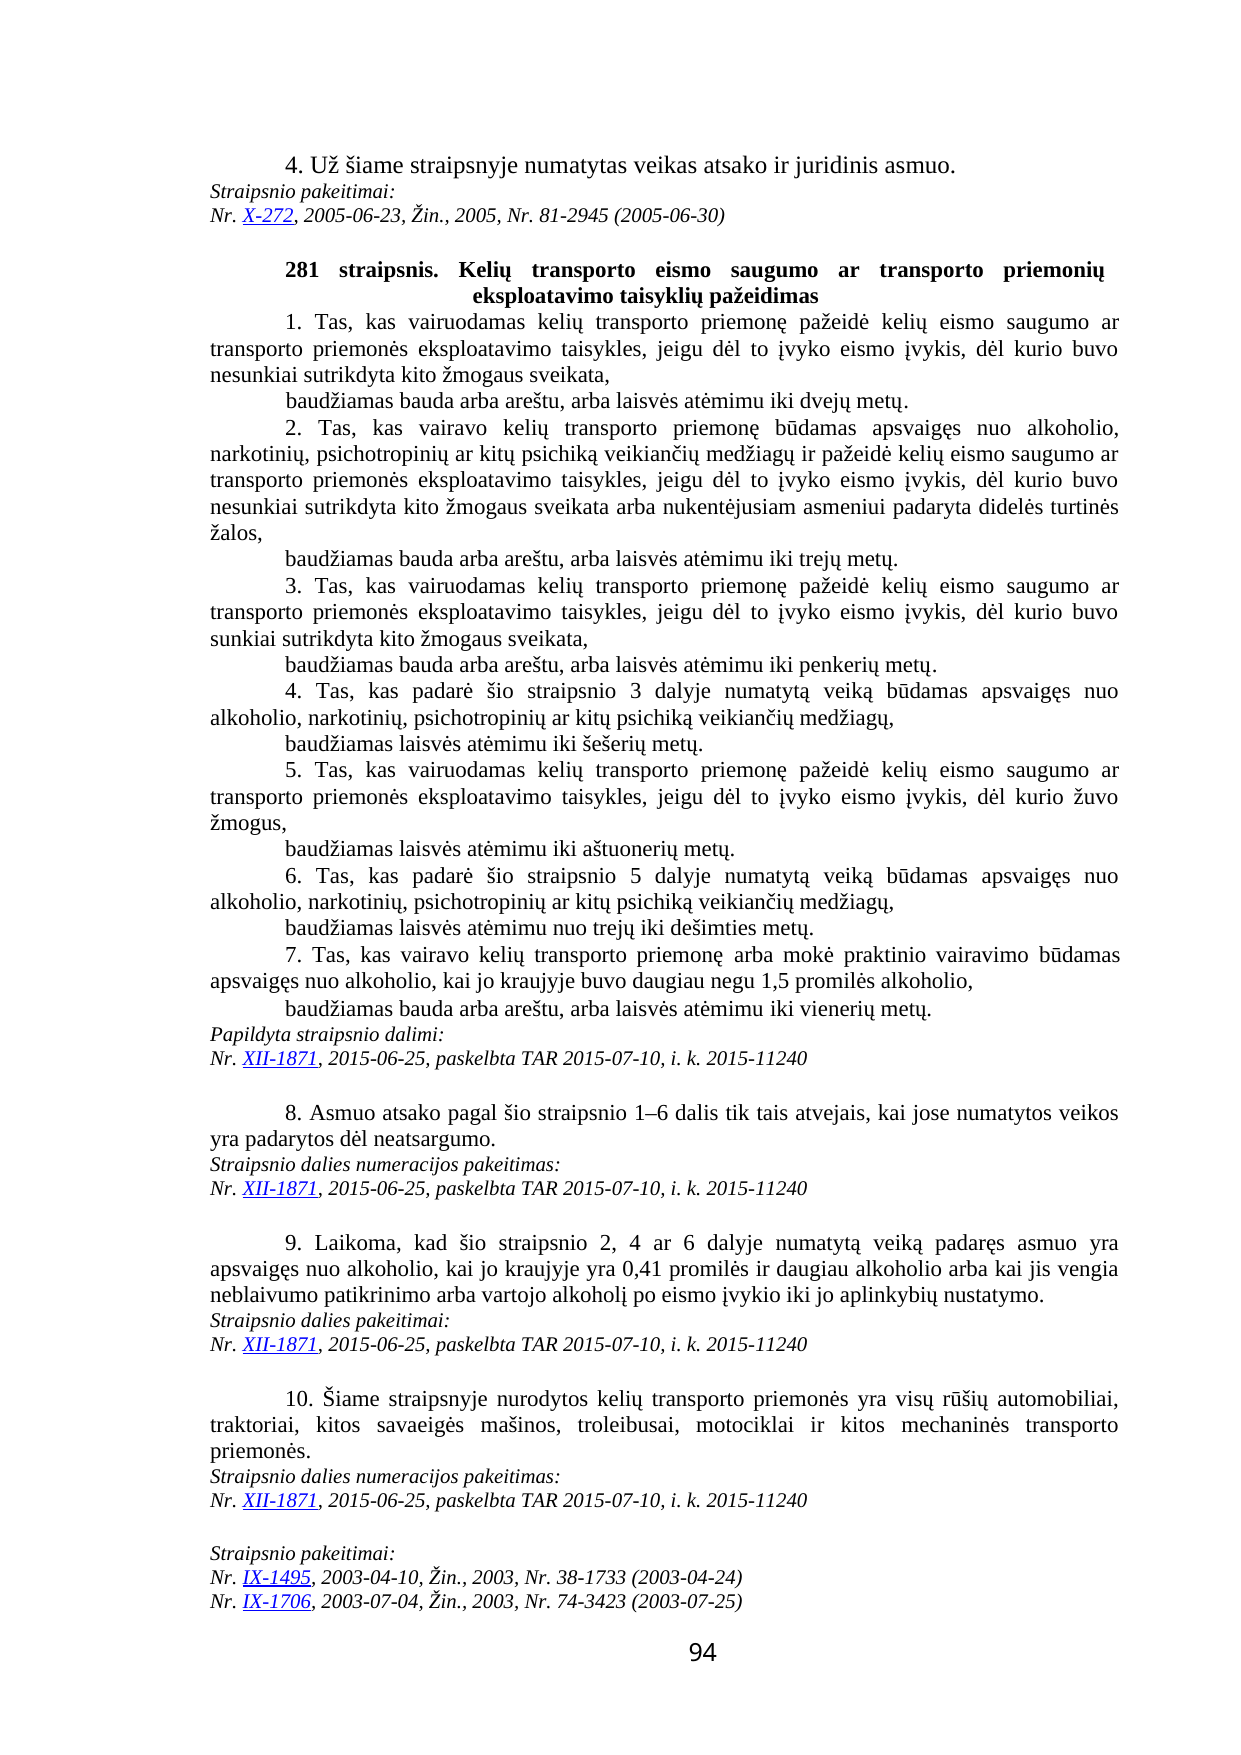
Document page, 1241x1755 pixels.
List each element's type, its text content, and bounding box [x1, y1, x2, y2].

text baudžiamas bauda arba areštu, arba laisvės atėmimu iki dvejų metų. [210, 387, 1106, 414]
text 281 straipsnis. Kelių transporto eismo saugumo ar transporto priemonių eksploatavimo taisyklių pažeidimas [285, 256, 1106, 308]
text Nr. XII-1871, 2015-06-25, paskelbta TAR 2015-07-10, i. k. 2015-11240 [210, 1176, 1120, 1200]
text Straipsnio dalies numeracijos pakeitimas: [210, 1464, 1120, 1488]
text 4. Už šiame straipsnyje numatytas veikas atsako ir juridinis asmuo. [210, 150, 1120, 179]
text baudžiamas laisvės atėmimu nuo trejų iki dešimties metų. [210, 914, 1120, 941]
text 1. Tas, kas vairuodamas kelių transporto priemonę pažeidė kelių eismo saugumo ar transporto priemonės eksploatavimo taisykles, jeigu dėl to įvyko eismo įvykis, dėl kurio buvo nesunkiai sutrikdyta kito žmogaus sveikata, [210, 308, 1120, 387]
text baudžiamas bauda arba areštu, arba laisvės atėmimu iki vienerių metų. [210, 993, 1120, 1022]
text 7. Tas, kas vairavo kelių transporto priemonę arba mokė praktinio vairavimo būdamas apsvaigęs nuo alkoholio, kai jo kraujyje buvo daugiau negu 1,5 promilės alkoholio, [210, 941, 1120, 993]
text 10. Šiame straipsnyje nurodytos kelių transporto priemonės yra visų rūšių automobiliai, traktoriai, kitos savaeigės mašinos, troleibusai, motociklai ir kitos mechaninės transporto priemonės. [210, 1385, 1120, 1464]
text baudžiamas bauda arba areštu, arba laisvės atėmimu iki trejų metų. [210, 546, 1120, 572]
text Straipsnio dalies numeracijos pakeitimas: [210, 1152, 1120, 1176]
text 6. Tas, kas padarė šio straipsnio 5 dalyje numatytą veiką būdamas apsvaigęs nuo alkoholio, narkotinių, psichotropinių ar kitų psichiką veikiančių medžiagų, [210, 862, 1120, 914]
text baudžiamas laisvės atėmimu iki aštuonerių metų. [210, 835, 1120, 862]
text Papildyta straipsnio dalimi: [210, 1022, 1120, 1046]
text Nr. IX-1706, 2003-07-04, Žin., 2003, Nr. 74-3423 (2003-07-25) [210, 1589, 1120, 1613]
text Nr. X-272, 2005-06-23, Žin., 2005, Nr. 81-2945 (2005-06-30) [210, 203, 1120, 227]
text Nr. XII-1871, 2015-06-25, paskelbta TAR 2015-07-10, i. k. 2015-11240 [210, 1488, 1120, 1512]
text 8. Asmuo atsako pagal šio straipsnio 1–6 dalis tik tais atvejais, kai jose numatytos veikos yra padarytos dėl neatsargumo. [210, 1099, 1120, 1152]
text baudžiamas bauda arba areštu, arba laisvės atėmimu iki penkerių metų. [210, 651, 1120, 677]
text baudžiamas laisvės atėmimu iki šešerių metų. [210, 730, 1120, 756]
text Straipsnio dalies pakeitimai: [210, 1308, 1120, 1332]
text 2. Tas, kas vairavo kelių transporto priemonę būdamas apsvaigęs nuo alkoholio, narkotinių, psichotropinių ar kitų psichiką veikiančių medžiagų ir pažeidė kelių eismo saugumo ar transporto priemonės eksploatavimo taisykles, jeigu dėl to įvyko eismo įvykis, dėl kurio buvo nesunkiai sutrikdyta kito žmogaus sveikata arba nukentėjusiam asmeniui padaryta didelės turtinės žalos, [210, 414, 1120, 546]
text Straipsnio pakeitimai: [210, 179, 1120, 203]
text Nr. XII-1871, 2015-06-25, paskelbta TAR 2015-07-10, i. k. 2015-11240 [210, 1332, 1120, 1356]
text Nr. IX-1495, 2003-04-10, Žin., 2003, Nr. 38-1733 (2003-04-24) [210, 1565, 1120, 1589]
text 3. Tas, kas vairuodamas kelių transporto priemonę pažeidė kelių eismo saugumo ar transporto priemonės eksploatavimo taisykles, jeigu dėl to įvyko eismo įvykis, dėl kurio buvo sunkiai sutrikdyta kito žmogaus sveikata, [210, 572, 1120, 651]
text Nr. XII-1871, 2015-06-25, paskelbta TAR 2015-07-10, i. k. 2015-11240 [210, 1046, 1120, 1070]
text 4. Tas, kas padarė šio straipsnio 3 dalyje numatytą veiką būdamas apsvaigęs nuo alkoholio, narkotinių, psichotropinių ar kitų psichiką veikiančių medžiagų, [210, 677, 1120, 730]
text 9. Laikoma, kad šio straipsnio 2, 4 ar 6 dalyje numatytą veiką padaręs asmuo yra apsvaigęs nuo alkoholio, kai jo kraujyje yra 0,41 promilės ir daugiau alkoholio arba kai jis vengia neblaivumo patikrinimo arba vartojo alkoholį po eismo įvykio iki jo aplinkybių nustatymo. [210, 1229, 1120, 1308]
text 5. Tas, kas vairuodamas kelių transporto priemonę pažeidė kelių eismo saugumo ar transporto priemonės eksploatavimo taisykles, jeigu dėl to įvyko eismo įvykis, dėl kurio žuvo žmogus, [210, 756, 1120, 835]
text Straipsnio pakeitimai: [210, 1541, 1120, 1565]
